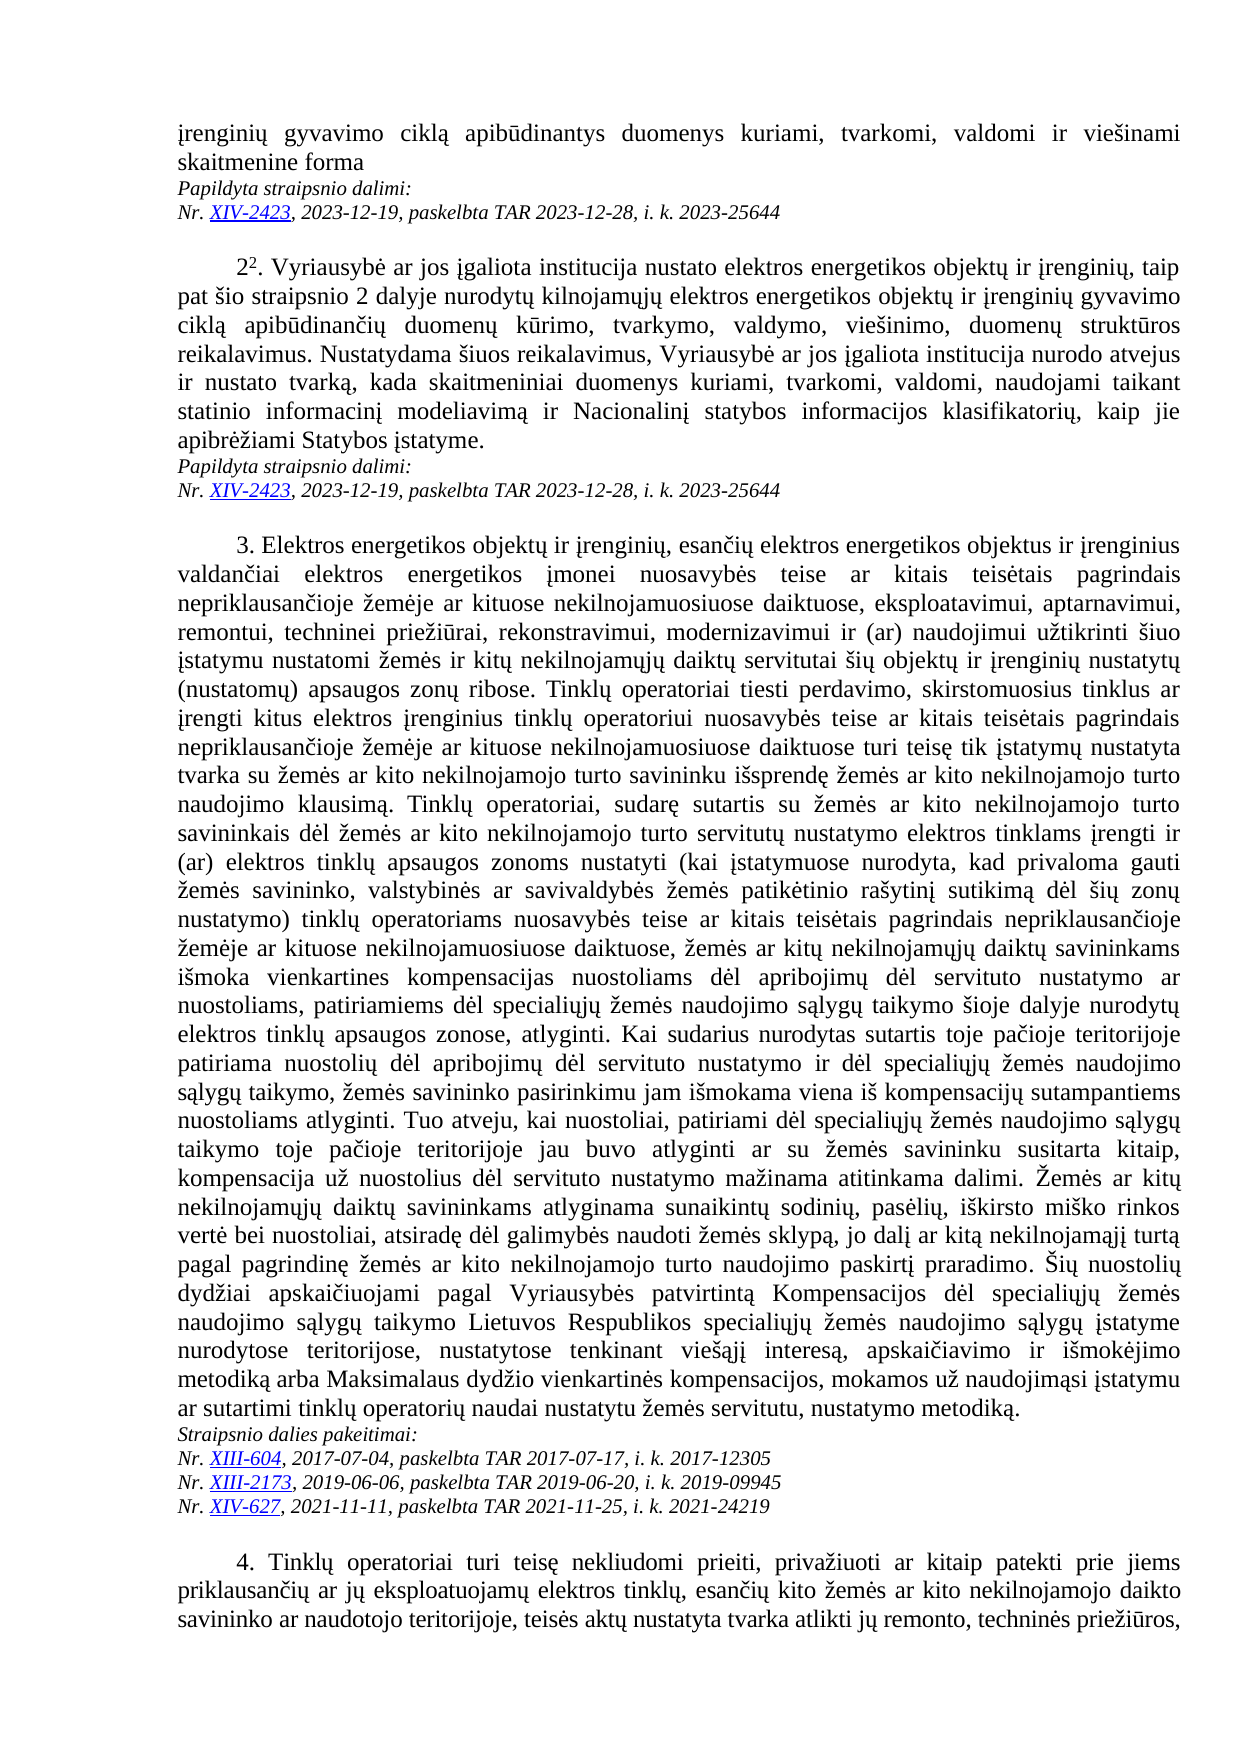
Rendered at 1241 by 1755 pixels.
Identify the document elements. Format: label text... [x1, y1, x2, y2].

text Straipsnio dalies pakeitimai: [177, 1422, 1181, 1446]
text 4. Tinklų operatoriai turi teisę nekliudomi prieiti, privažiuoti ar kitaip patekti prie jiems priklausančių ar jų eksploatuojamų elektros tinklų, esančių kito žemės ar kito nekilnojamojo daikto savininko ar naudotojo teritorijoje, teisės aktų nustatyta tvarka atlikti jų remonto, techninės priežiūros, [177, 1547, 1181, 1633]
text 22. Vyriausybė ar jos įgaliota institucija nustato elektros energetikos objektų ir įrenginių, taip pat šio straipsnio 2 dalyje nurodytų kilnojamųjų elektros energetikos objektų ir įrenginių gyvavimo ciklą apibūdinančių duomenų kūrimo, tvarkymo, valdymo, viešinimo, duomenų struktūros reikalavimus. Nustatydama šiuos reikalavimus, Vyriausybė ar jos įgaliota institucija nurodo atvejus ir nustato tvarką, kada skaitmeniniai duomenys kuriami, tvarkomi, valdomi, naudojami taikant statinio informacinį modeliavimą ir Nacionalinį statybos informacijos klasifikatorių, kaip jie apibrėžiami Statybos įstatyme. [177, 252, 1181, 454]
text Nr. XIII-604, 2017-07-04, paskelbta TAR 2017-07-17, i. k. 2017-12305 [177, 1446, 1181, 1470]
text Nr. XIV-2423, 2023-12-19, paskelbta TAR 2023-12-28, i. k. 2023-25644 [177, 478, 1181, 502]
text 3. Elektros energetikos objektų ir įrenginių, esančių elektros energetikos objektus ir įrenginius valdančiai elektros energetikos įmonei nuosavybės teise ar kitais teisėtais pagrindais nepriklausančioje žemėje ar kituose nekilnojamuosiuose daiktuose, eksploatavimui, aptarnavimui, remontui, techninei priežiūrai, rekonstravimui, modernizavimui ir (ar) naudojimui užtikrinti šiuo įstatymu nustatomi žemės ir kitų nekilnojamųjų daiktų servitutai šių objektų ir įrenginių nustatytų (nustatomų) apsaugos zonų ribose. Tinklų operatoriai tiesti perdavimo, skirstomuosius tinklus ar įrengti kitus elektros įrenginius tinklų operatoriui nuosavybės teise ar kitais teisėtais pagrindais nepriklausančioje žemėje ar kituose nekilnojamuosiuose daiktuose turi teisę tik įstatymų nustatyta tvarka su žemės ar kito nekilnojamojo turto savininku išsprendę žemės ar kito nekilnojamojo turto naudojimo klausimą. Tinklų operatoriai, sudarę sutartis su žemės ar kito nekilnojamojo turto savininkais dėl žemės ar kito nekilnojamojo turto servitutų nustatymo elektros tinklams įrengti ir (ar) elektros tinklų apsaugos zonoms nustatyti (kai įstatymuose nurodyta, kad privaloma gauti žemės savininko, valstybinės ar savivaldybės žemės patikėtinio rašytinį sutikimą dėl šių zonų nustatymo) tinklų operatoriams nuosavybės teise ar kitais teisėtais pagrindais nepriklausančioje žemėje ar kituose nekilnojamuosiuose daiktuose, žemės ar kitų nekilnojamųjų daiktų savininkams išmoka vienkartines kompensacijas nuostoliams dėl apribojimų dėl servituto nustatymo ar nuostoliams, patiriamiems dėl specialiųjų žemės naudojimo sąlygų taikymo šioje dalyje nurodytų elektros tinklų apsaugos zonose, atlyginti. Kai sudarius nurodytas sutartis toje pačioje teritorijoje patiriama nuostolių dėl apribojimų dėl servituto nustatymo ir dėl specialiųjų žemės naudojimo sąlygų taikymo, žemės savininko pasirinkimu jam išmokama viena iš kompensacijų sutampantiems nuostoliams atlyginti. Tuo atveju, kai nuostoliai, patiriami dėl specialiųjų žemės naudojimo sąlygų taikymo toje pačioje teritorijoje jau buvo atlyginti ar su žemės savininku susitarta kitaip, kompensacija už nuostolius dėl servituto nustatymo mažinama atitinkama dalimi. Žemės ar kitų nekilnojamųjų daiktų savininkams atlyginama sunaikintų sodinių, pasėlių, iškirsto miško rinkos vertė bei nuostoliai, atsiradę dėl galimybės naudoti žemės sklypą, jo dalį ar kitą nekilnojamąjį turtą pagal pagrindinę žemės ar kito nekilnojamojo turto naudojimo paskirtį praradimo. Šių nuostolių dydžiai apskaičiuojami pagal Vyriausybės patvirtintą Kompensacijos dėl specialiųjų žemės naudojimo sąlygų taikymo Lietuvos Respublikos specialiųjų žemės naudojimo sąlygų įstatyme nurodytose teritorijose, nustatytose tenkinant viešąjį interesą, apskaičiavimo ir išmokėjimo metodiką arba Maksimalaus dydžio vienkartinės kompensacijos, mokamos už naudojimąsi įstatymu ar sutartimi tinklų operatorių naudai nustatytu žemės servitutu, nustatymo metodiką. [177, 531, 1181, 1422]
text Nr. XIII-2173, 2019-06-06, paskelbta TAR 2019-06-20, i. k. 2019-09945 [177, 1470, 1181, 1494]
text Papildyta straipsnio dalimi: [177, 454, 1181, 478]
text Nr. XIV-627, 2021-11-11, paskelbta TAR 2021-11-25, i. k. 2021-24219 [177, 1494, 1181, 1518]
text įrenginių gyvavimo ciklą apibūdinantys duomenys kuriami, tvarkomi, valdomi ir viešinami skaitmenine forma [177, 118, 1181, 176]
text Papildyta straipsnio dalimi: [177, 176, 1181, 200]
text Nr. XIV-2423, 2023-12-19, paskelbta TAR 2023-12-28, i. k. 2023-25644 [177, 200, 1181, 224]
